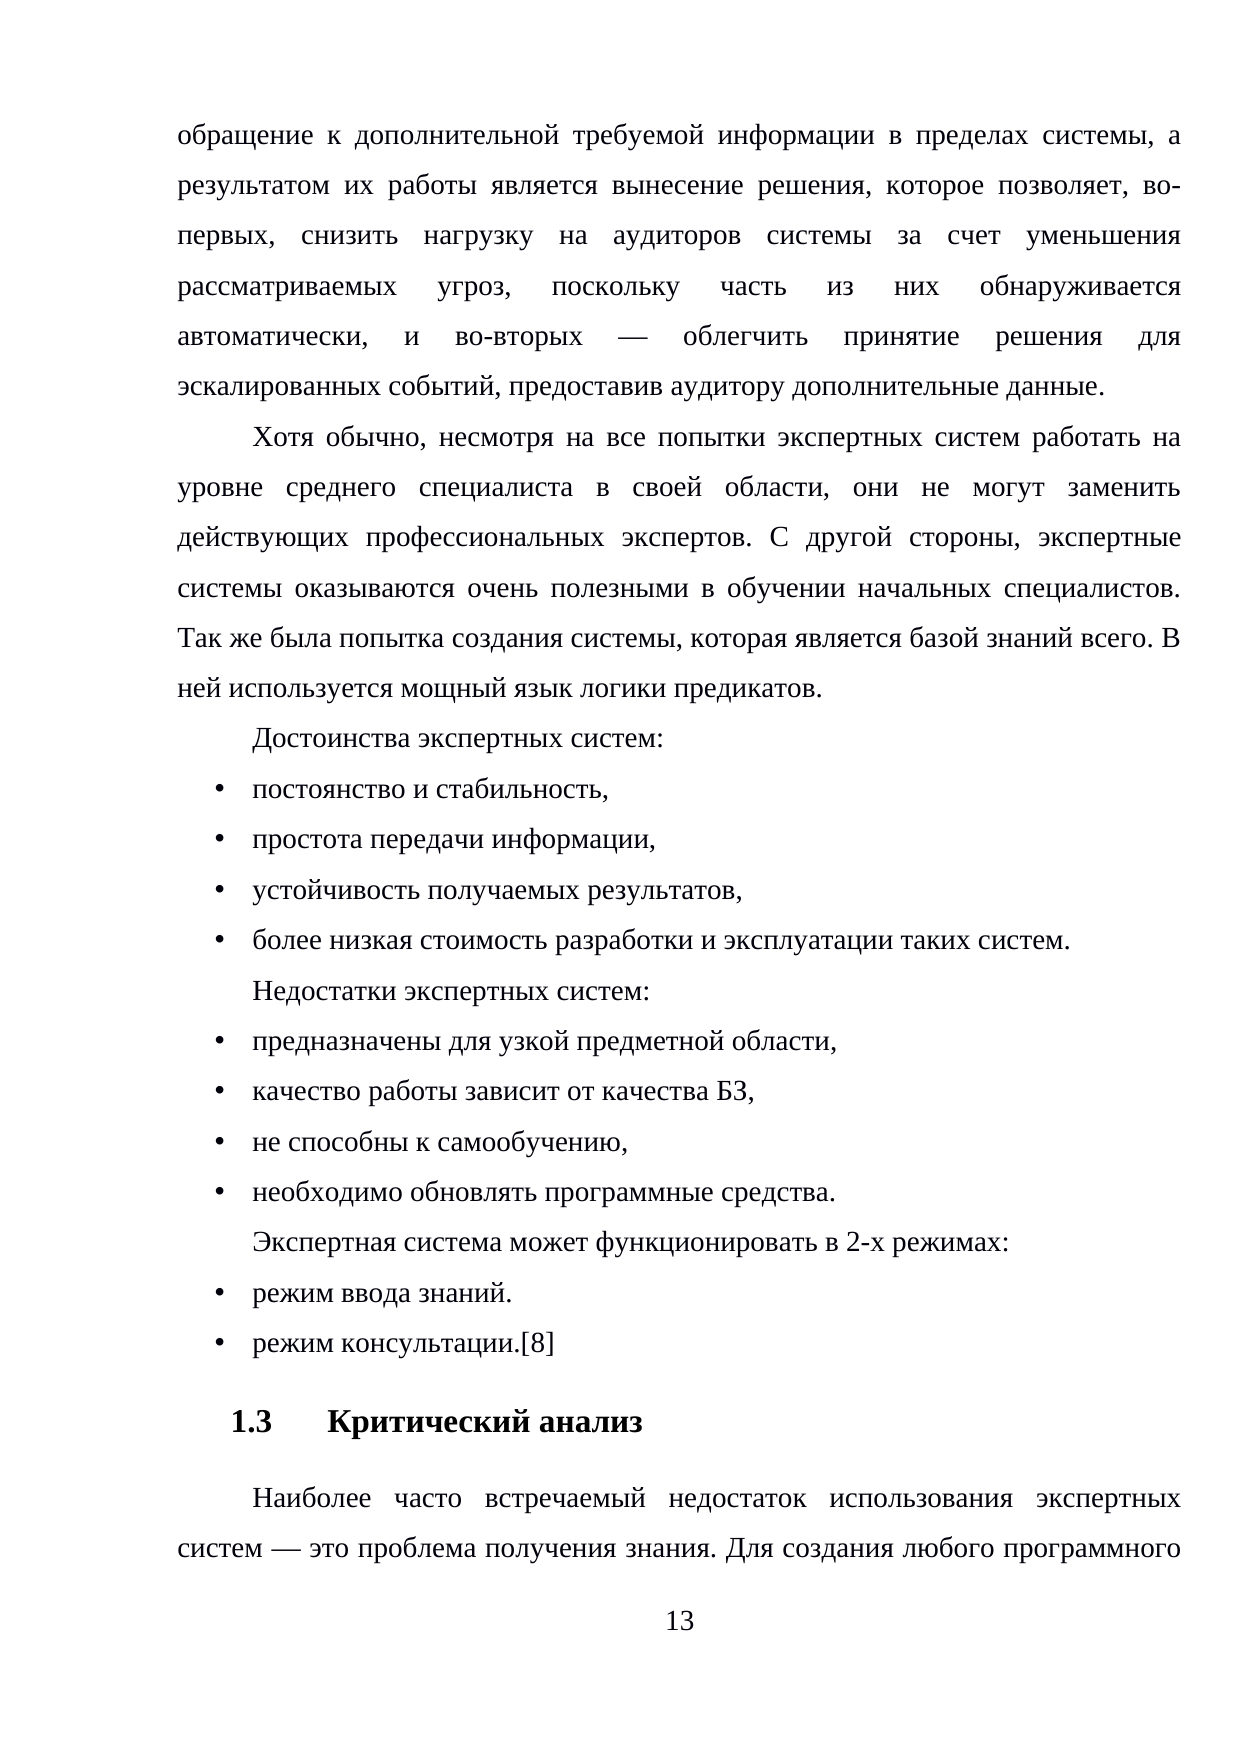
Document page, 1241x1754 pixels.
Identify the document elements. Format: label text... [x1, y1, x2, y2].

list простота передачи информации, [214, 821, 1182, 855]
list режим консультации.[8] [214, 1325, 1182, 1359]
subtitle Критический анализ [177, 1401, 1182, 1439]
text Экспертная система может функционировать в 2-х режимах: [177, 1224, 1182, 1258]
list необходимо обновлять программные средства. [214, 1174, 1182, 1208]
text обращение к дополнительной требуемой информации в пределах системы, а результатом их работы является вынесение решения, которое позволяет, во-первых, снизить нагрузку на аудиторов системы за счет уменьшения рассматриваемых угроз, поскольку часть из них обнаруживается автоматически, и во-вторых — облегчить принятие решения для эскалированных событий, предоставив аудитору дополнительные данные. [177, 117, 1182, 402]
text Достоинства экспертных систем: [177, 721, 1182, 754]
list режим ввода знаний. [214, 1275, 1182, 1308]
list более низкая стоимость разработки и эксплуатации таких систем. [214, 922, 1182, 956]
text Недостатки экспертных систем: [177, 973, 1182, 1006]
text Хотя обычно, несмотря на все попытки экспертных систем работать на уровне среднего специалиста в своей области, они не могут заменить действующих профессиональных экспертов. С другой стороны, экспертные системы оказываются очень полезными в обучении начальных специалистов. Так же была попытка создания системы, которая является базой знаний всего. В ней используется мощный язык логики предикатов. [177, 419, 1182, 704]
text Наиболее часто встречаемый недостаток использования экспертных систем — это проблема получения знания. Для создания любого программного [177, 1480, 1182, 1564]
list постоянство и стабильность, [214, 771, 1182, 804]
list предназначены для узкой предметной области, [214, 1023, 1182, 1057]
list качество работы зависит от качества БЗ, [214, 1073, 1182, 1107]
list не способны к самообучению, [214, 1124, 1182, 1157]
list устойчивость получаемых результатов, [214, 872, 1182, 905]
